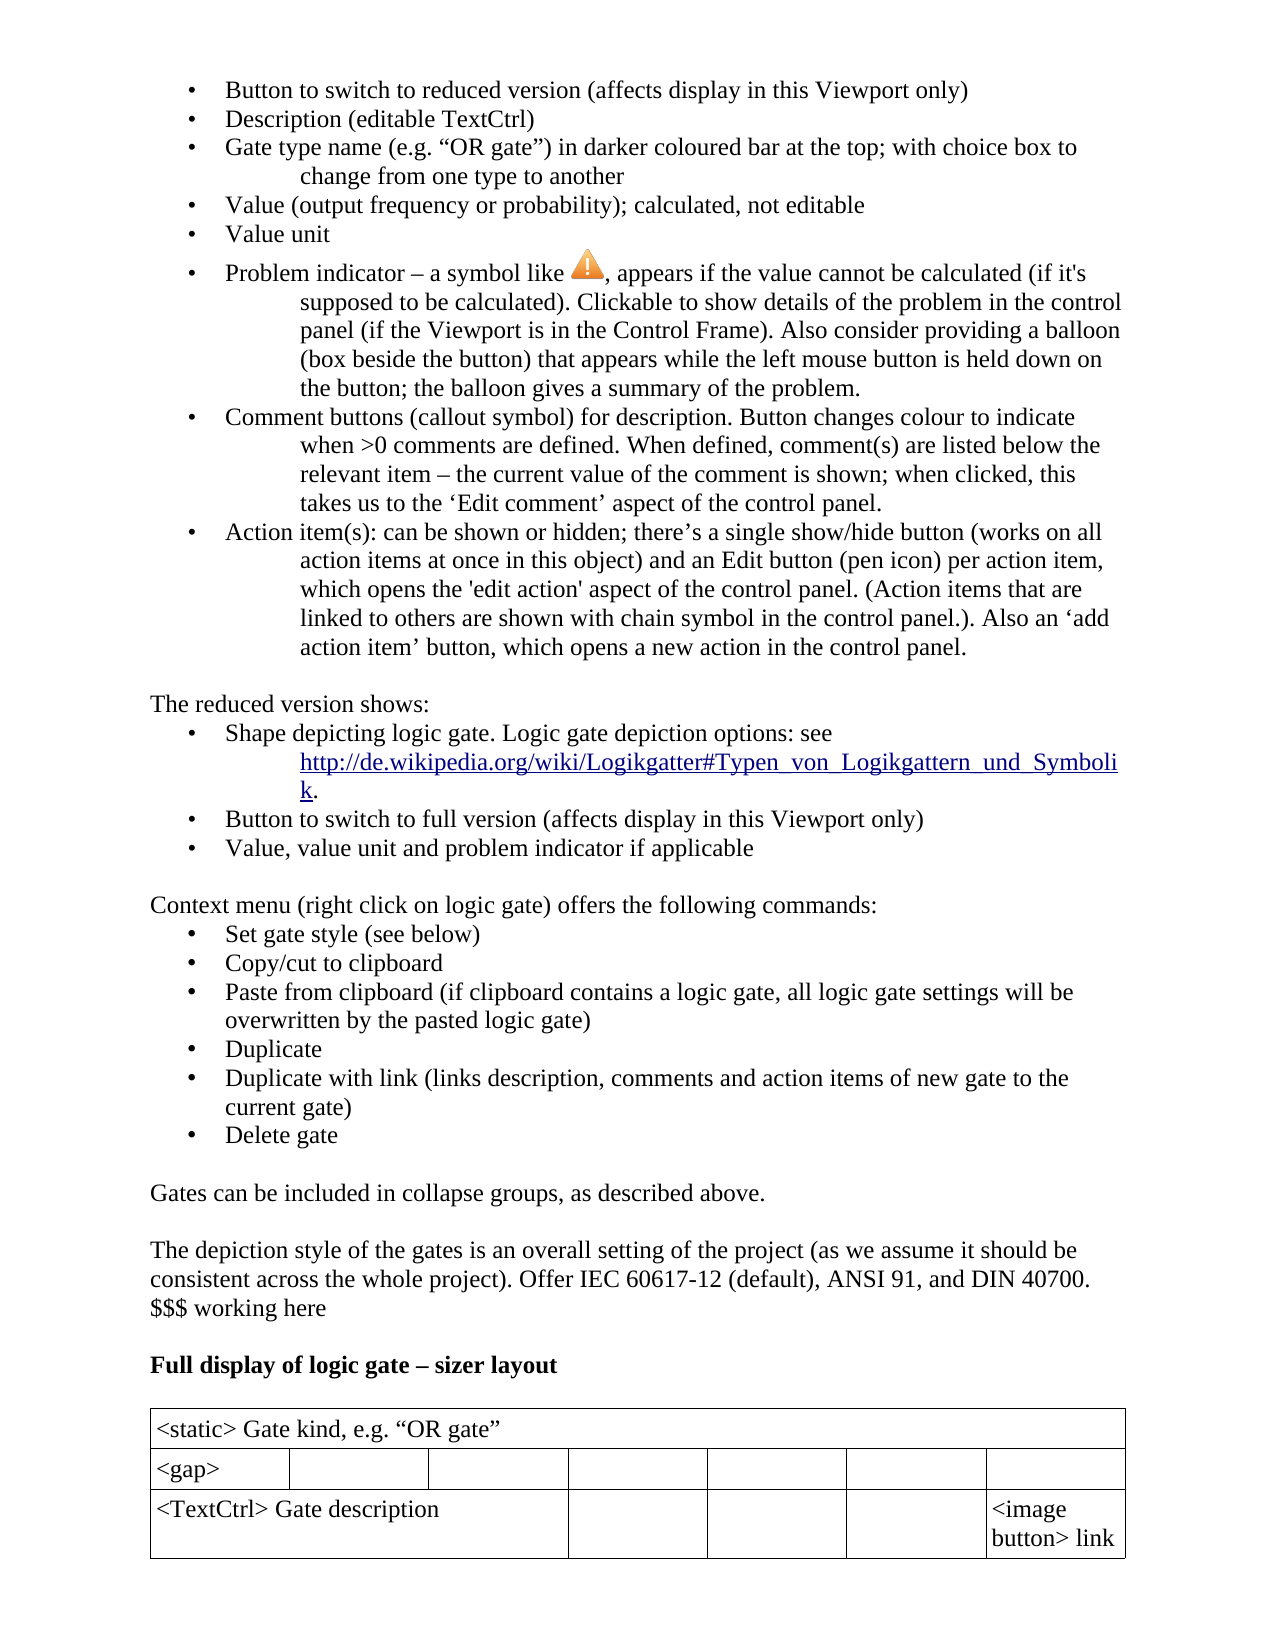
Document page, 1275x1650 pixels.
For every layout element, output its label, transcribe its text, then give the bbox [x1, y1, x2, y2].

list Shape depicting logic gate. Logic gate depiction options: see http://de.wikipedia.org/wiki/Logikgatter#Typen_von_Logikgattern_und_Symbolik. [187, 718, 1125, 804]
table_cell [847, 1490, 986, 1557]
list Problem indicator – a symbol like , appears if the value cannot be calculated (if it's supposed to be calculated). Clickable to show details of the problem in the control panel (if the Viewport is in the Control Frame). Also consider providing a balloon (box beside the button) that appears while the left mouse button is held down on the button; the balloon gives a summary of the problem. [187, 247, 1125, 402]
text Context menu (right click on logic gate) offers the following commands: [150, 890, 1125, 919]
table_cell [429, 1449, 568, 1488]
table_cell <image button> link [987, 1490, 1125, 1557]
list Button to switch to full version (affects display in this Viewport only) [187, 804, 1125, 833]
list Copy/cut to clipboard [187, 948, 1125, 977]
text Gates can be included in collapse groups, as described above. [150, 1178, 1125, 1207]
table_cell [290, 1449, 428, 1488]
list Gate type name (e.g. “OR gate”) in darker coloured bar at the top; with choice box to change from one type to another [187, 132, 1125, 190]
list Duplicate [187, 1034, 1125, 1063]
table_header <static> Gate kind, e.g. “OR gate” [151, 1409, 1125, 1448]
list Value (output frequency or probability); calculated, not editable [187, 190, 1125, 219]
list Description (editable TextCtrl) [187, 104, 1125, 132]
table_cell [987, 1449, 1125, 1488]
text $$$ working here [150, 1293, 1125, 1322]
table_cell <gap> [151, 1449, 289, 1488]
list Set gate style (see below) [187, 919, 1125, 948]
list Value unit [187, 219, 1125, 247]
text The reduced version shows: [150, 689, 1125, 718]
picture [570, 247, 605, 282]
list Button to switch to reduced version (affects display in this Viewport only) [187, 75, 1125, 104]
list Value, value unit and problem indicator if applicable [187, 833, 1125, 862]
table_cell [569, 1490, 707, 1557]
table_cell [708, 1449, 846, 1488]
table_cell <TextCtrl> Gate description [151, 1490, 568, 1557]
table_cell [708, 1490, 846, 1557]
list Duplicate with link (links description, comments and action items of new gate to the current gate) [187, 1063, 1125, 1120]
table_cell [847, 1449, 986, 1488]
list Comment buttons (callout symbol) for description. Button changes colour to indicate when >0 comments are defined. When defined, comment(s) are listed below the relevant item – the current value of the comment is shown; when clicked, this takes us to the ‘Edit comment’ aspect of the control panel. [187, 402, 1125, 517]
table_cell [569, 1449, 707, 1488]
list Action item(s): can be shown or hidden; there’s a single show/hide button (works on all action items at once in this object) and an Edit button (pen icon) per action item, which opens the 'edit action' aspect of the control panel. (Action items that are linked to others are shown with chain symbol in the control panel.). Also an ‘add action item’ button, which opens a new action in the control panel. [187, 517, 1125, 660]
list Delete gate [187, 1120, 1125, 1149]
list Paste from clipboard (if clipboard contains a logic gate, all logic gate settings will be overwritten by the pasted logic gate) [187, 977, 1125, 1034]
text The depiction style of the gates is an overall setting of the project (as we assume it should be consistent across the whole project). Offer IEC 60617-12 (default), ANSI 91, and DIN 40700. [150, 1235, 1125, 1293]
text Full display of logic gate – sizer layout [150, 1350, 1125, 1379]
